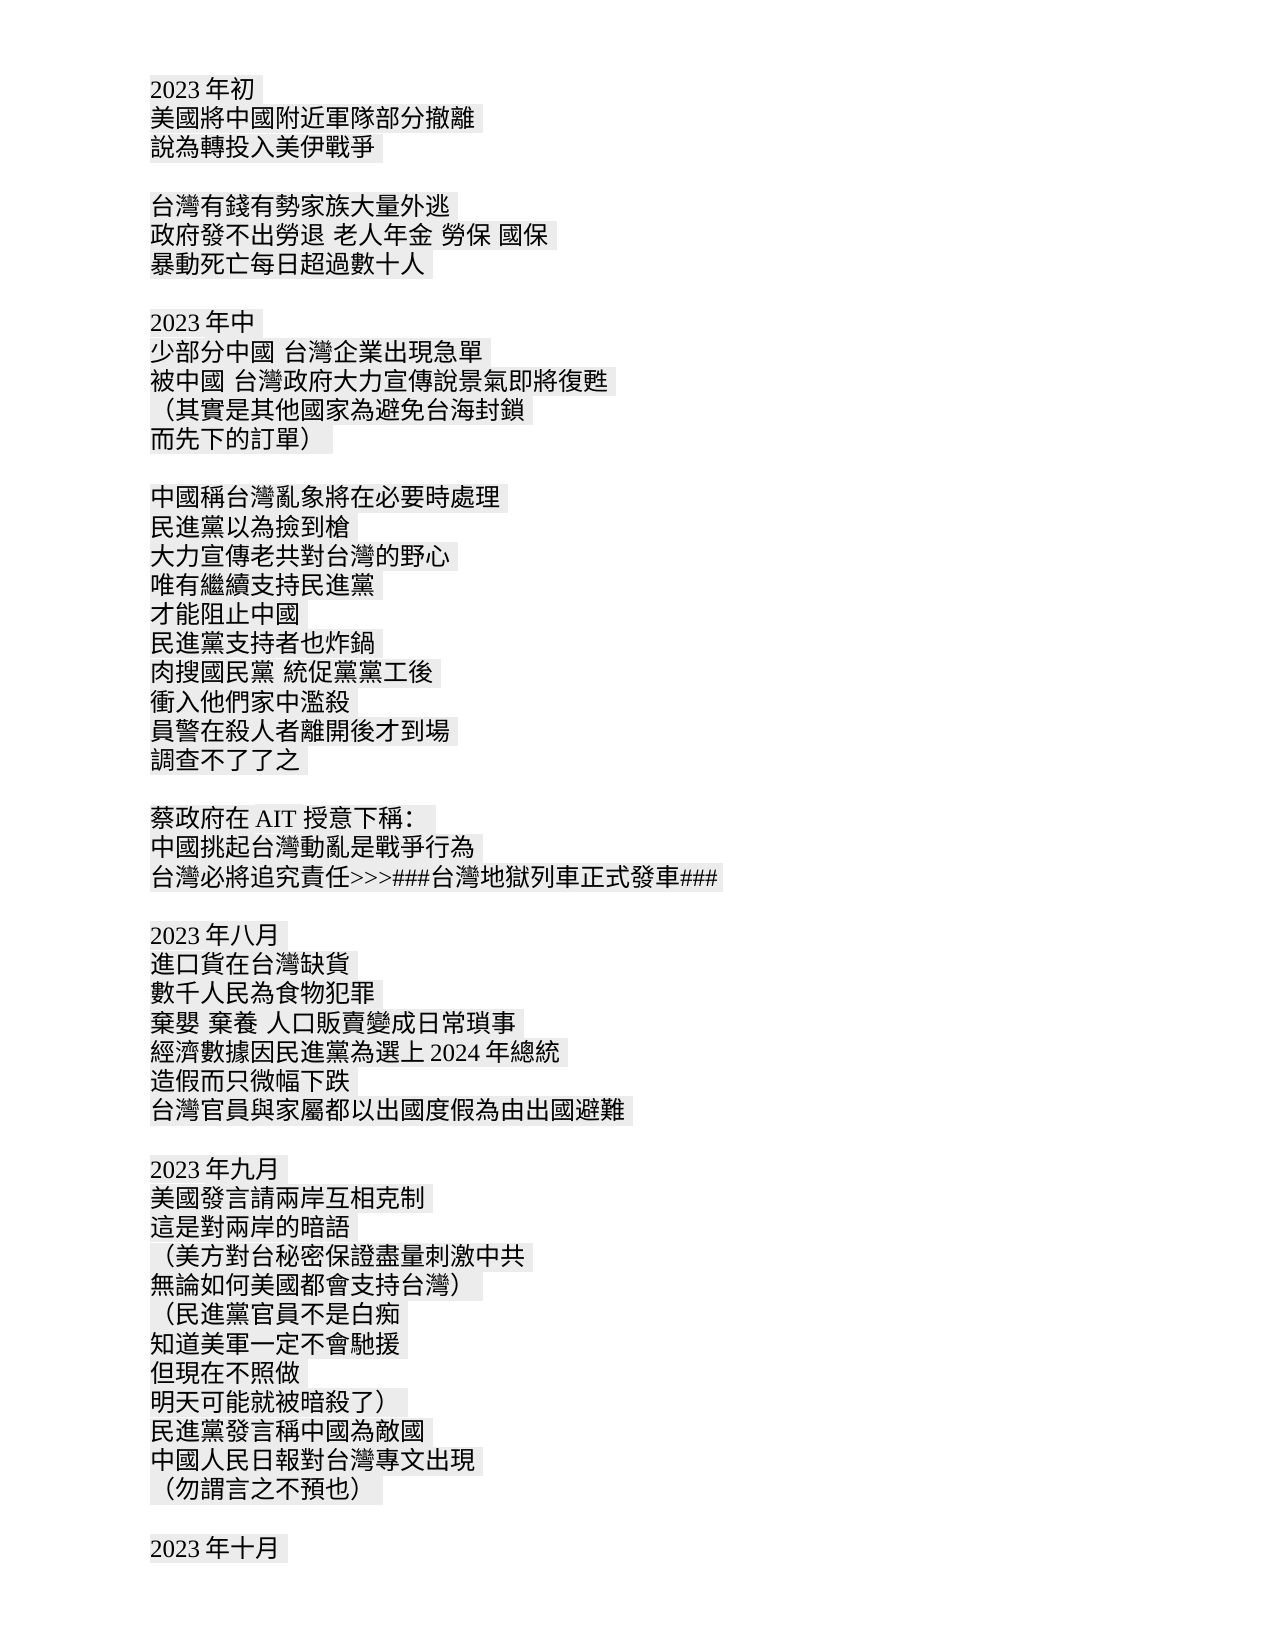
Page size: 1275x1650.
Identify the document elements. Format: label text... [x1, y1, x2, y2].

text 2023年初 美國將中國附近軍隊部分撤離 說為轉投入美伊戰爭 台灣有錢有勢家族大量外逃 政府發不出勞退 老人年金 勞保 國保 暴動死亡每日超過數十人 2023年中 少部分中國 台灣企業出現急單 被中國 台灣政府大力宣傳說景氣即將復甦 （其實是其他國家為避免台海封鎖 而先下的訂單） 中國稱台灣亂象將在必要時處理 民進黨以為撿到槍 大力宣傳老共對台灣的野心 唯有繼續支持民進黨 才能阻止中國 民進黨支持者也炸鍋 肉搜國民黨 統促黨黨工後 衝入他們家中濫殺 員警在殺人者離開後才到場 調查不了了之 蔡政府在AIT 授意下稱： 中國挑起台灣動亂是戰爭行為 台灣必將追究責任>>>###台灣地獄列車正式發車### 2023年八月 進口貨在台灣缺貨 數千人民為食物犯罪 棄嬰 棄養 人口販賣變成日常瑣事 經濟數據因民進黨為選上2024年總統 造假而只微幅下跌 台灣官員與家屬都以出國度假為由出國避難 2023年九月 美國發言請兩岸互相克制 這是對兩岸的暗語 （美方對台秘密保證盡量刺激中共 無論如何美國都會支持台灣） （民進黨官員不是白痴 知道美軍一定不會馳援 但現在不照做 明天可能就被暗殺了） 民進黨發言稱中國為敵國 中國人民日報對台灣專文出現 （勿謂言之不預也） 2023年十月 [150, 75, 1125, 1563]
